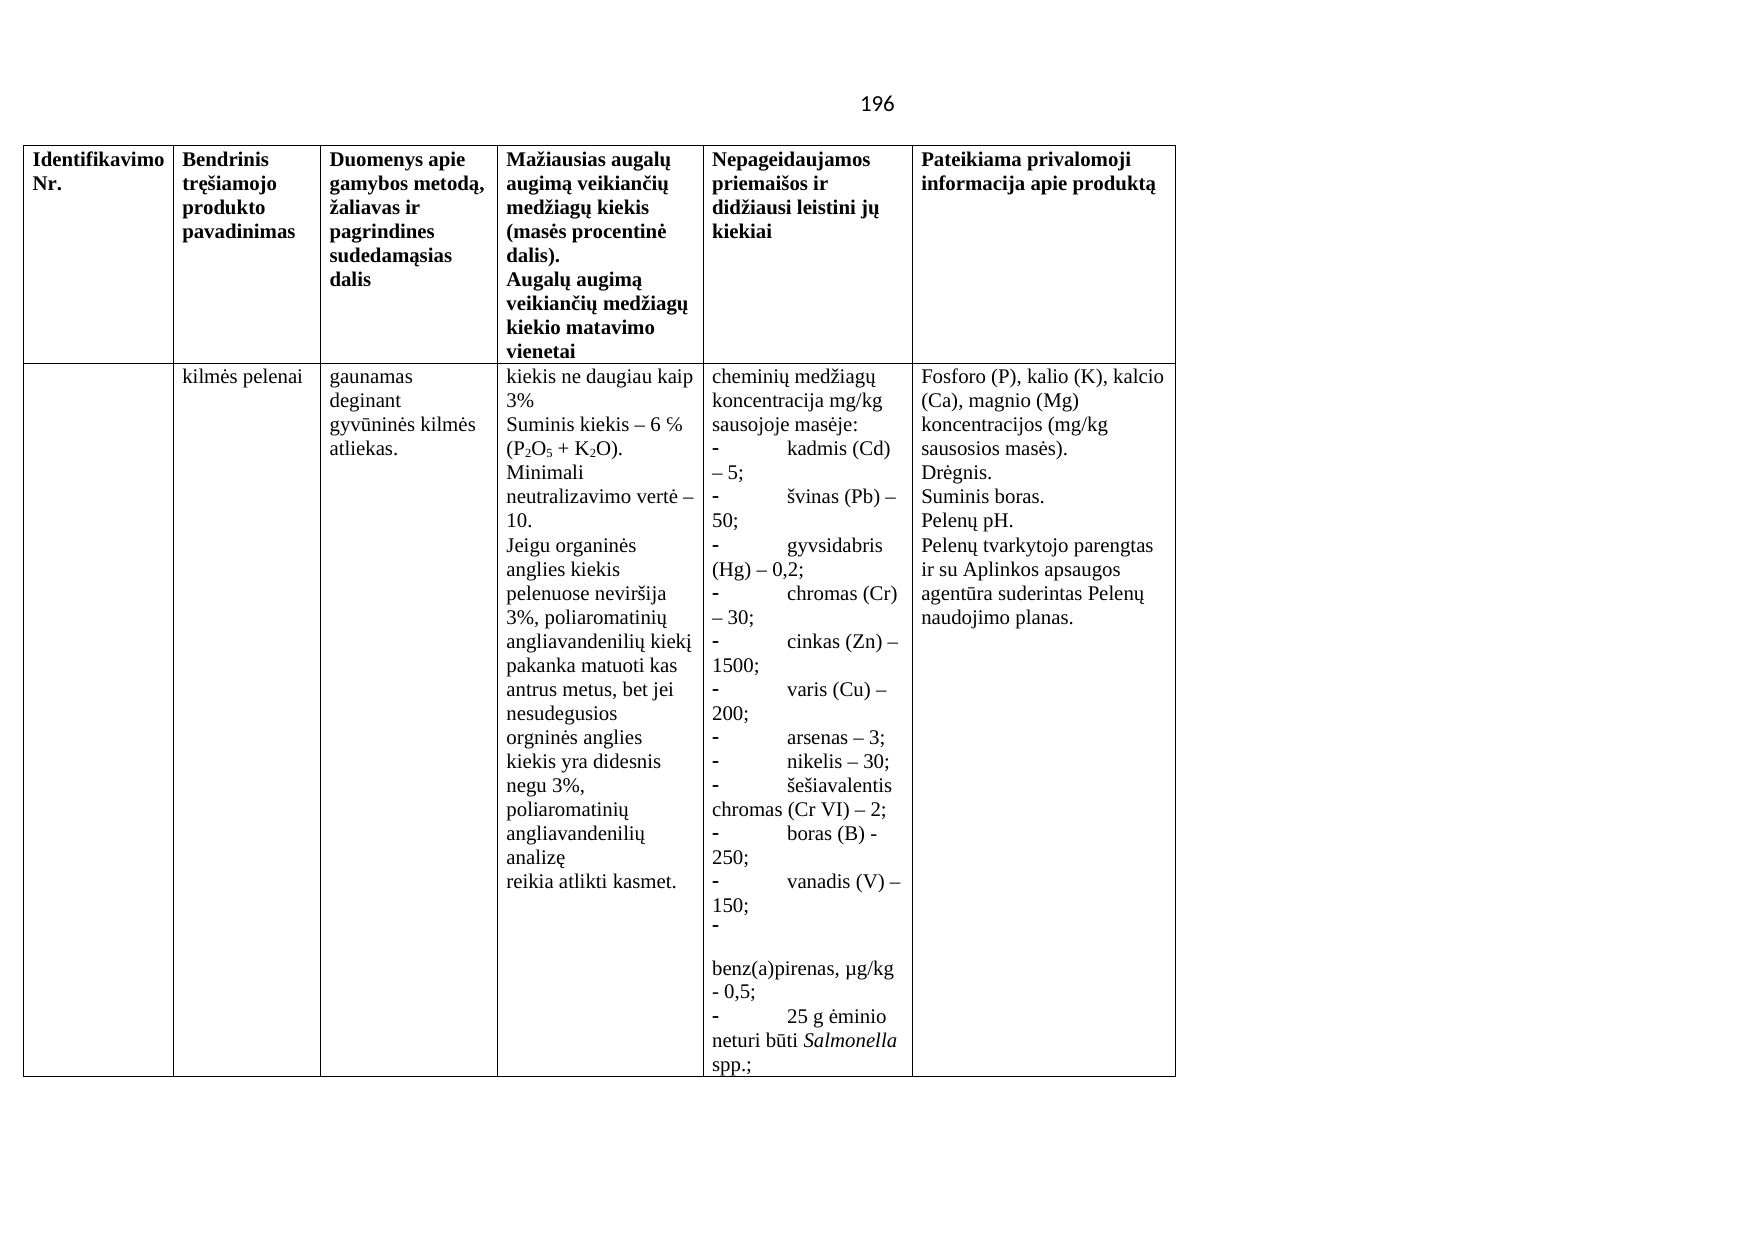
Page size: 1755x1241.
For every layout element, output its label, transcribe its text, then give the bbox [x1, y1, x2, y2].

table_header Mažiausias augalų augimą veikiančių medžiagų kiekis (masės procentinė dalis). Augalų augimą veikiančių medžiagų kiekio matavimo vienetai [498, 146, 703, 363]
table_cell cheminių medžiagų koncentracija mg/kg sausojoje masėje:  kadmis (Cd) – 5;  švinas (Pb) – 50;  gyvsidabris (Hg) – 0,2;  chromas (Cr) – 30;  cinkas (Zn) – 1500;  varis (Cu) – 200;  arsenas – 3;  nikelis – 30;  šešiavalentis chromas (Cr VI) – 2;  boras (B) - 250;  vanadis (V) – 150;  benz(a)pirenas, µg/kg - 0,5;  25 g ėminio neturi būti Salmonella spp.; [704, 364, 912, 1076]
table_header Identifikavimo Nr. [24, 146, 173, 363]
table_header Pateikiama privalomoji informacija apie produktą [913, 146, 1175, 363]
table_header Nepageidaujamos priemaišos ir didžiausi leistini jų kiekiai [704, 146, 912, 363]
table_cell Fosforo (P), kalio (K), kalcio (Ca), magnio (Mg) koncentracijos (mg/kg sausosios masės). Drėgnis. Suminis boras. Pelenų pH. Pelenų tvarkytojo parengtas ir su Aplinkos apsaugos agentūra suderintas Pelenų naudojimo planas. [913, 364, 1175, 1076]
table_cell kiekis ne daugiau kaip 3% Suminis kiekis – 6 ℅ (P2O5 + K2O). Minimali neutralizavimo vertė – 10. Jeigu organinės anglies kiekis pelenuose neviršija 3%, poliaromatinių angliavandenilių kiekį pakanka matuoti kas antrus metus, bet jei nesudegusios orgninės anglies kiekis yra didesnis negu 3%, poliaromatinių angliavandenilių analizę reikia atlikti kasmet. [498, 364, 703, 1076]
table_cell [24, 364, 173, 1076]
table_cell kilmės pelenai [174, 364, 320, 1076]
table_header Duomenys apie gamybos metodą, žaliavas ir pagrindines sudedamąsias dalis [321, 146, 497, 363]
table_cell gaunamas deginant gyvūninės kilmės atliekas. [321, 364, 497, 1076]
table_header Bendrinis tręšiamojo produkto pavadinimas [174, 146, 320, 363]
